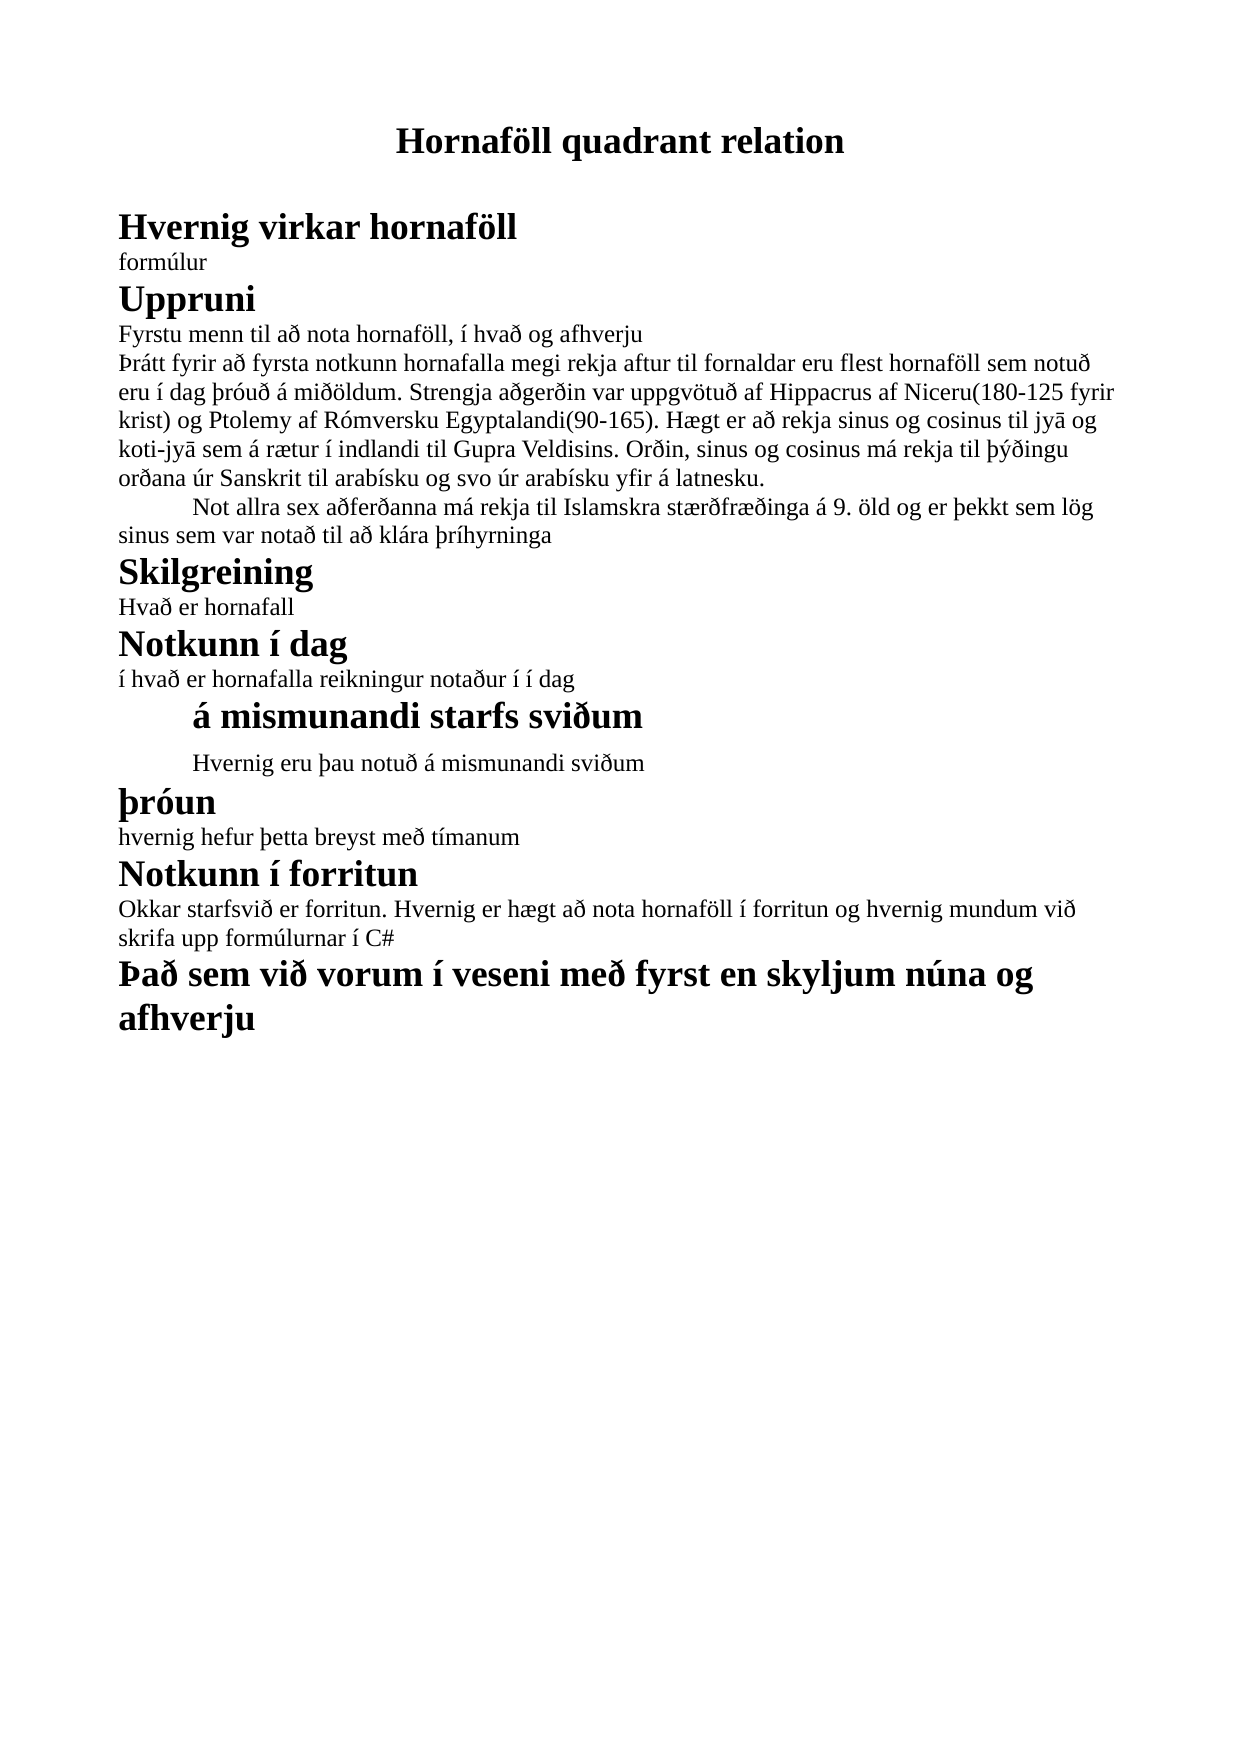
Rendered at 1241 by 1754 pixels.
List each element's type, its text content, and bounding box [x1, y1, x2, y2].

text Skilgreining [118, 549, 1122, 592]
text Hvernig eru þau notuð á mismunandi sviðum [118, 736, 1122, 779]
text Hornaföll quadrant relation [118, 118, 1122, 161]
text í hvað er hornafalla reikningur notaður í í dag [118, 664, 1122, 693]
text Uppruni [118, 276, 1122, 319]
text hvernig hefur þetta breyst með tímanum [118, 822, 1122, 851]
text þróun [118, 779, 1122, 822]
text Notkunn í forritun [118, 851, 1122, 894]
text Notkunn í dag [118, 621, 1122, 664]
text Hvað er hornafall [118, 592, 1122, 621]
text Okkar starfsvið er forritun. Hvernig er hægt að nota hornaföll í forritun og hvernig mundum við skrifa upp formúlurnar í C# [118, 894, 1122, 952]
text formúlur [118, 247, 1122, 276]
text Not allra sex aðferðanna má rekja til Islamskra stærðfræðinga á 9. öld og er þekkt sem lög sinus sem var notað til að klára þríhyrninga [118, 492, 1122, 549]
text Hvernig virkar hornaföll [118, 204, 1122, 247]
text á mismunandi starfs sviðum [118, 693, 1122, 736]
text Það sem við vorum í veseni með fyrst en skyljum núna og afhverju [118, 952, 1122, 1038]
text Þrátt fyrir að fyrsta notkunn hornafalla megi rekja aftur til fornaldar eru flest hornaföll sem notuð eru í dag þróuð á miðöldum. Strengja aðgerðin var uppgvötuð af Hippacrus af Niceru(180-125 fyrir krist) og Ptolemy af Rómversku Egyptalandi(90-165). Hægt er að rekja sinus og cosinus til jyā og koti-jyā sem á rætur í indlandi til Gupra Veldisins. Orðin, sinus og cosinus má rekja til þýðingu orðana úr Sanskrit til arabísku og svo úr arabísku yfir á latnesku. [118, 348, 1122, 492]
text Fyrstu menn til að nota hornaföll, í hvað og afhverju [118, 319, 1122, 348]
